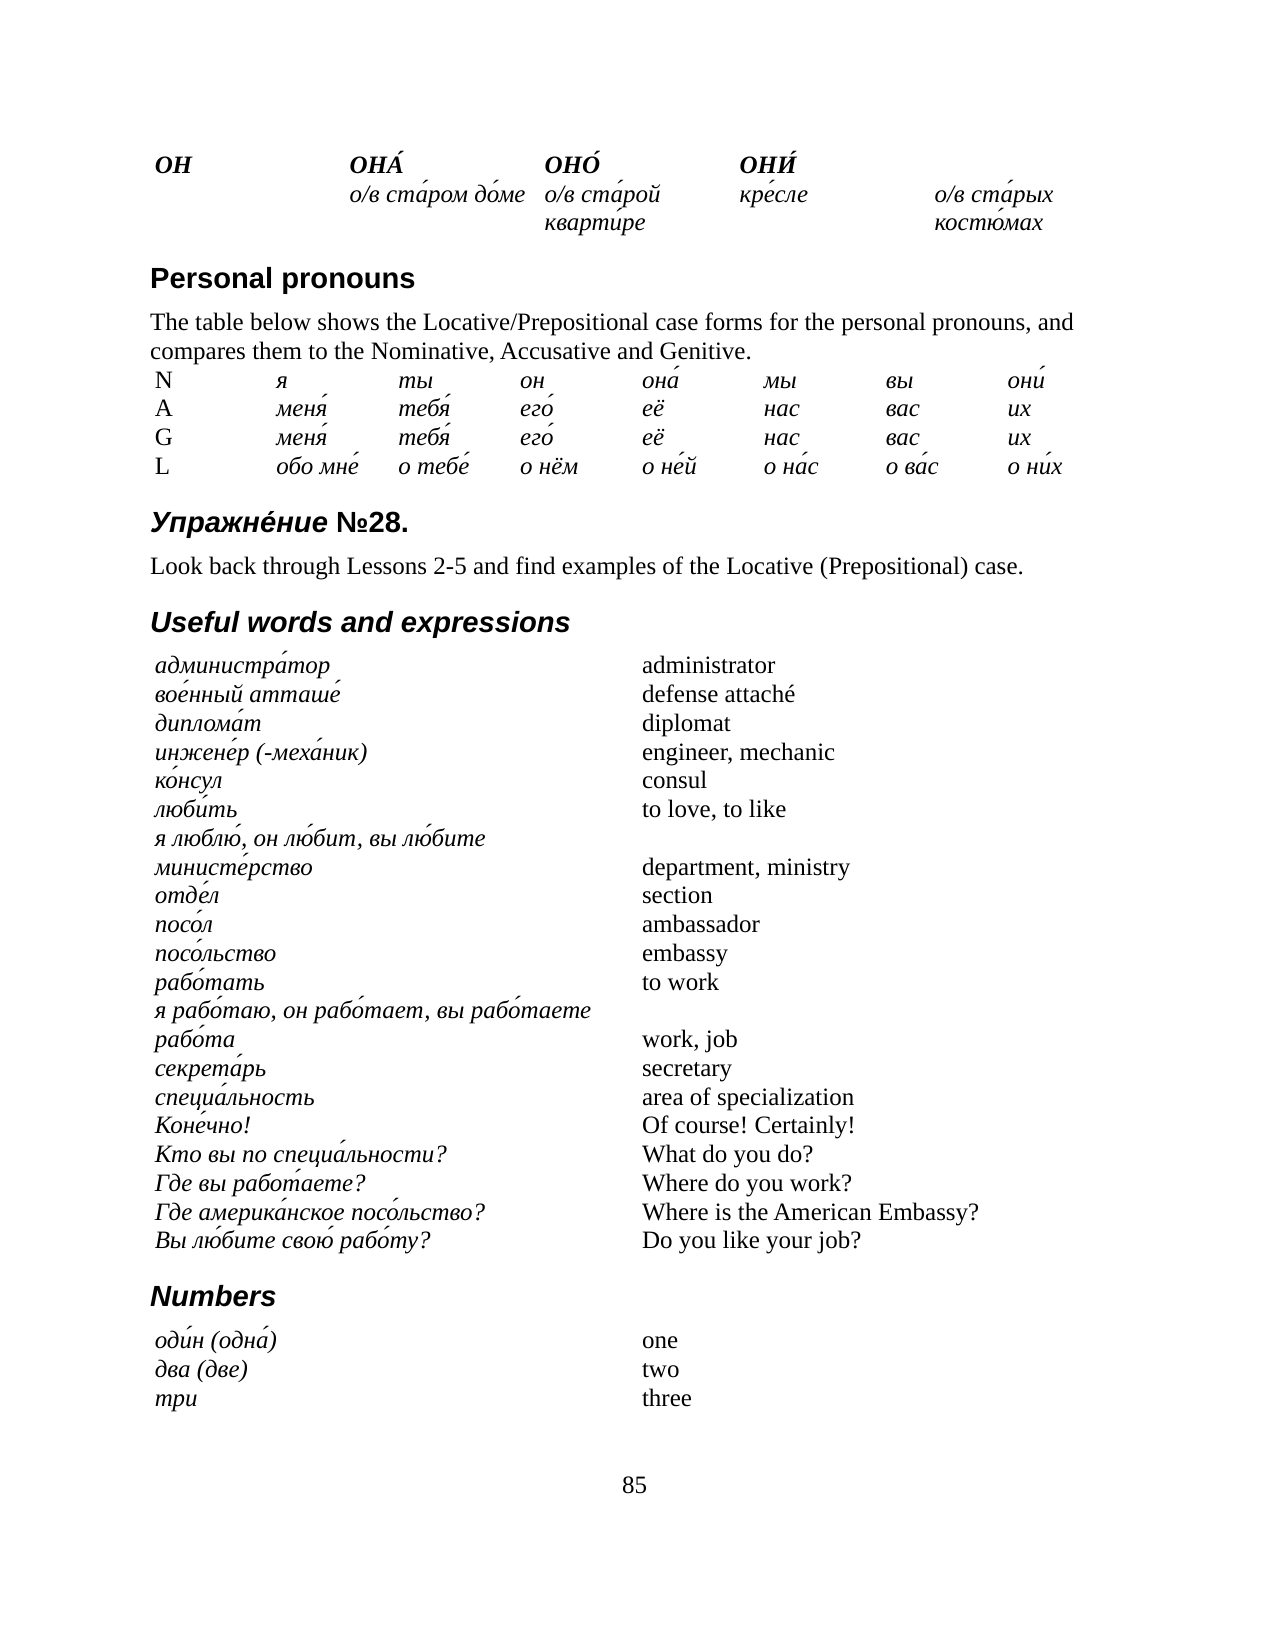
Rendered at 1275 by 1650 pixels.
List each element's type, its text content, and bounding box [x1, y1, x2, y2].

table_header вы [881, 365, 1003, 393]
table_cell о/в ста́рых костю́мах [930, 179, 1125, 236]
table_cell о на́с [759, 451, 881, 480]
text The table below shows the Locative/Prepositional case forms for the personal pronouns, and compares them to the Nominative, Accusative and Genitive. [150, 307, 1125, 365]
table_cell A [150, 394, 272, 422]
table_cell department, ministry [638, 852, 1125, 881]
table_cell рабо́та [150, 1024, 637, 1053]
table_cell ambassador [638, 909, 1125, 938]
table_cell embassy [638, 938, 1125, 967]
table_header мы [759, 365, 881, 393]
table_cell consul [638, 766, 1125, 794]
table_cell меня́ [272, 422, 394, 451]
table_header ОНО́ [540, 150, 735, 179]
table_cell о тебе́ [394, 451, 516, 480]
text Look back through Lessons 2-5 and find examples of the Locative (Prepositional) case. [150, 551, 1125, 579]
table_header он [516, 365, 637, 393]
table_cell diplomat [638, 708, 1125, 737]
table_header ты [394, 365, 516, 393]
table_cell L [150, 451, 272, 480]
table_cell secretary [638, 1053, 1125, 1082]
table_cell What do you do? [638, 1139, 1125, 1168]
table_cell два (две) [150, 1354, 637, 1383]
table_header я [272, 365, 394, 393]
table_cell Где америка́нское посо́льство? [150, 1197, 637, 1226]
table_header они́ [1003, 365, 1125, 393]
table_cell о не́й [638, 451, 759, 480]
table_cell его́ [516, 394, 637, 422]
table_cell Кто вы по специа́льности? [150, 1139, 637, 1168]
table_cell о/в ста́ром до́ме [345, 179, 540, 236]
table_cell их [1003, 394, 1125, 422]
subtitle Personal pronouns [150, 261, 1125, 295]
table_cell инжене́р (-меха́ник) [150, 737, 637, 766]
table_cell о/в ста́рой кварти́ре [540, 179, 735, 236]
table_cell ко́нсул [150, 766, 637, 794]
subtitle Упражне́ние №28. [150, 505, 1125, 538]
table_cell тебя́ [394, 422, 516, 451]
table_cell Коне́чно! [150, 1111, 637, 1139]
table_cell вас [881, 394, 1003, 422]
table_cell три [150, 1383, 637, 1412]
table_header ОНИ́ [735, 150, 930, 179]
table_cell меня́ [272, 394, 394, 422]
table_cell two [638, 1354, 1125, 1383]
table_cell нас [759, 394, 881, 422]
table_cell рабо́тать я рабо́таю, он рабо́тает, вы рабо́таете [150, 967, 637, 1024]
table_cell их [1003, 422, 1125, 451]
table_cell о ни́х [1003, 451, 1125, 480]
table_cell G [150, 422, 272, 451]
table_cell нас [759, 422, 881, 451]
subtitle Numbers [150, 1279, 1125, 1313]
table_cell её [638, 394, 759, 422]
table_header one [638, 1325, 1125, 1354]
table_header она́ [638, 365, 759, 393]
table_header [930, 150, 1125, 179]
table_cell Where do you work? [638, 1168, 1125, 1197]
table_cell посо́льство [150, 938, 637, 967]
table_cell посо́л [150, 909, 637, 938]
table_cell о ва́с [881, 451, 1003, 480]
table_cell Of course! Certainly! [638, 1111, 1125, 1139]
table_cell work, job [638, 1024, 1125, 1053]
table_cell Где вы работ́аете? [150, 1168, 637, 1197]
table_cell отде́л [150, 881, 637, 909]
table_cell вое́нный атташе́ [150, 679, 637, 708]
table_header N [150, 365, 272, 393]
table_cell министе́рство [150, 852, 637, 881]
table_cell to love, to like [638, 794, 1125, 852]
subtitle Useful words and expressions [150, 604, 1125, 638]
table_cell [150, 179, 345, 236]
table_cell её [638, 422, 759, 451]
table_cell обо мне́ [272, 451, 394, 480]
table_cell тебя́ [394, 394, 516, 422]
table_cell его́ [516, 422, 637, 451]
table_cell Вы лю́бите свою́ рабо́ту? [150, 1226, 637, 1254]
table_cell люби́ть я люблю́, он лю́бит, вы лю́бите [150, 794, 637, 852]
table_cell engineer, mechanic [638, 737, 1125, 766]
table_cell диплома́т [150, 708, 637, 737]
table_cell Where is the American Embassy? [638, 1197, 1125, 1226]
table_cell секрета́рь [150, 1053, 637, 1082]
table_header ОНА́ [345, 150, 540, 179]
table_header administrator [638, 651, 1125, 679]
table_header администра́тор [150, 651, 637, 679]
table_cell о нём [516, 451, 637, 480]
table_cell Do you like your job? [638, 1226, 1125, 1254]
table_cell специа́льность [150, 1082, 637, 1111]
table_cell three [638, 1383, 1125, 1412]
table_cell section [638, 881, 1125, 909]
table_cell кре́сле [735, 179, 930, 236]
table_header оди́н (одна́) [150, 1325, 637, 1354]
table_cell defense attaché [638, 679, 1125, 708]
table_cell to work [638, 967, 1125, 1024]
table_cell вас [881, 422, 1003, 451]
table_cell area of specialization [638, 1082, 1125, 1111]
table_header OH [150, 150, 345, 179]
